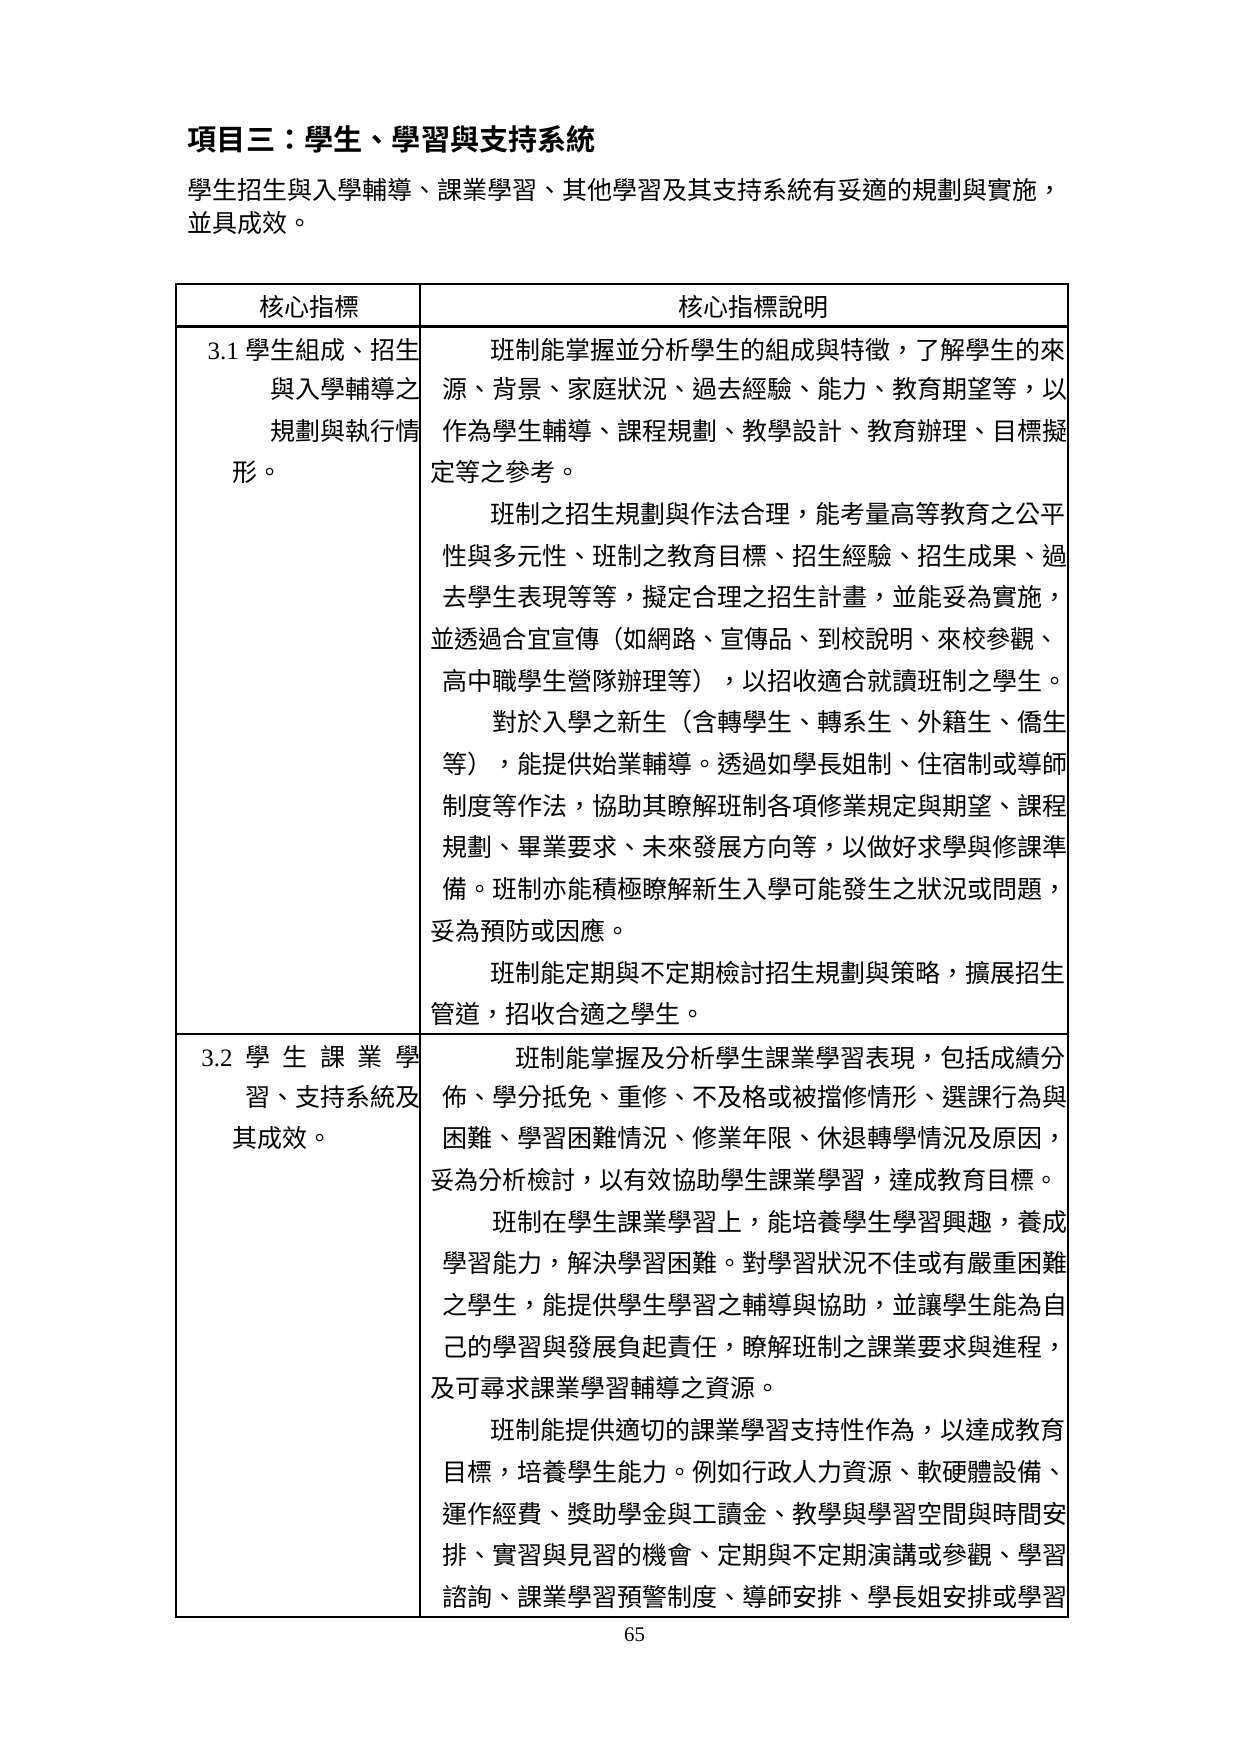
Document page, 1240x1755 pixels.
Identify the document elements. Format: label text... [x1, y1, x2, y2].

table_cell [177, 1488, 419, 1529]
table_cell 學習能力，解決學習困難。對學習狀況不佳或有嚴重困難 [421, 1237, 1067, 1279]
table_cell [177, 780, 419, 821]
table_cell 及可尋求課業學習輔導之資源。 [421, 1362, 1067, 1404]
table_cell [177, 655, 419, 696]
table_cell 習、支持系統及 [177, 1073, 419, 1112]
table_header 核心指標說明 [421, 285, 1067, 322]
table_cell 運作經費、獎助學金與工讀金、教學與學習空間與時間安 [421, 1488, 1067, 1529]
table_cell 佈、學分抵免、重修、不及格或被擋修情形、選課行為與 [421, 1073, 1067, 1112]
table_cell 班制能定期與不定期檢討招生規劃與策略，擴展招生 [421, 946, 1067, 988]
table_header 核心指標 [177, 285, 419, 322]
table_cell 3.1 學生組成、招生 [177, 328, 419, 365]
table_cell 困難、學習困難情況、修業年限、休退轉學情況及原因， [421, 1112, 1067, 1154]
table_cell 班制能掌握並分析學生的組成與特徵，了解學生的來 [421, 328, 1067, 365]
table_cell 規劃與執行情 [177, 404, 419, 446]
table_cell 形。 [177, 446, 419, 488]
table_cell [177, 1446, 419, 1487]
table_cell [177, 863, 419, 905]
text 項目三：學生、學習與支持系統 [187, 122, 1089, 157]
table_cell 備。班制亦能積極瞭解新生入學可能發生之狀況或問題， [421, 863, 1067, 905]
table_cell 作為學生輔導、課程規劃、教學設計、教育辦理、目標擬 [421, 404, 1067, 446]
table_cell 班制在學生課業學習上，能培養學生學習興趣，養成 [421, 1195, 1067, 1237]
table_cell 己的學習與發展負起責任，瞭解班制之課業要求與進程， [421, 1321, 1067, 1362]
table_cell 目標，培養學生能力。例如行政人力資源、軟硬體設備、 [421, 1446, 1067, 1487]
table_cell 制度等作法，協助其瞭解班制各項修業規定與期望、課程 [421, 780, 1067, 821]
table_cell 對於入學之新生（含轉學生、轉系生、外籍生、僑生 [421, 696, 1067, 738]
table_cell [177, 1195, 419, 1237]
table_cell [177, 738, 419, 779]
table_cell [177, 821, 419, 863]
table_cell 等），能提供始業輔導。透過如學長姐制、住宿制或導師 [421, 738, 1067, 779]
table_cell 班制能提供適切的課業學習支持性作為，以達成教育 [421, 1404, 1067, 1446]
table_cell [177, 571, 419, 613]
table_cell 排、實習與見習的機會、定期與不定期演講或參觀、學習 [421, 1529, 1067, 1571]
table_cell 性與多元性、班制之教育目標、招生經驗、招生成果、過 [421, 529, 1067, 571]
table_cell [177, 1154, 419, 1195]
table_cell 源、背景、家庭狀況、過去經驗、能力、教育期望等，以 [421, 365, 1067, 404]
table_cell [177, 529, 419, 571]
table_cell 規劃、畢業要求、未來發展方向等，以做好求學與修課準 [421, 821, 1067, 863]
table_cell 班制之招生規劃與作法合理，能考量高等教育之公平 [421, 488, 1067, 529]
table_cell 3.2 學 生 課 業 學 [177, 1035, 419, 1073]
table_cell [177, 905, 419, 946]
table_cell [177, 1404, 419, 1446]
table_cell 高中職學生營隊辦理等），以招收適合就讀班制之學生。 [421, 655, 1067, 696]
table_cell 妥為預防或因應。 [421, 905, 1067, 946]
table_cell [176, 1618, 420, 1646]
table_cell [177, 1529, 419, 1571]
table_cell [177, 488, 419, 529]
table_cell 去學生表現等等，擬定合理之招生計畫，並能妥為實施， [421, 571, 1067, 613]
table_cell 管道，招收合適之學生。 [421, 988, 1067, 1030]
table_cell [177, 1571, 419, 1612]
table_cell 之學生，能提供學生學習之輔導與協助，並讓學生能為自 [421, 1279, 1067, 1321]
table_cell [177, 988, 419, 1030]
table_cell [177, 613, 419, 654]
text 學生招生與入學輔導、課業學習、其他學習及其支持系統有妥適的規劃與實施，並具成效。 [187, 173, 1058, 239]
table_cell [177, 696, 419, 738]
table_cell [177, 946, 419, 988]
table_cell 其成效。 [177, 1112, 419, 1154]
table_cell 諮詢、課業學習預警制度、導師安排、學長姐安排或學習 [421, 1571, 1067, 1612]
table_cell 65 [420, 1618, 1068, 1646]
table_cell [177, 1362, 419, 1404]
table_cell [177, 1237, 419, 1279]
table_cell 妥為分析檢討，以有效協助學生課業學習，達成教育目標。 [421, 1154, 1067, 1195]
table_cell 班制能掌握及分析學生課業學習表現，包括成績分 [421, 1035, 1067, 1073]
table_cell [177, 1321, 419, 1362]
table_cell 定等之參考。 [421, 446, 1067, 488]
table_cell 與入學輔導之 [177, 365, 419, 404]
table_cell [177, 1279, 419, 1321]
table_cell 並透過合宜宣傳（如網路、宣傳品、到校說明、來校參觀、 [421, 613, 1067, 654]
